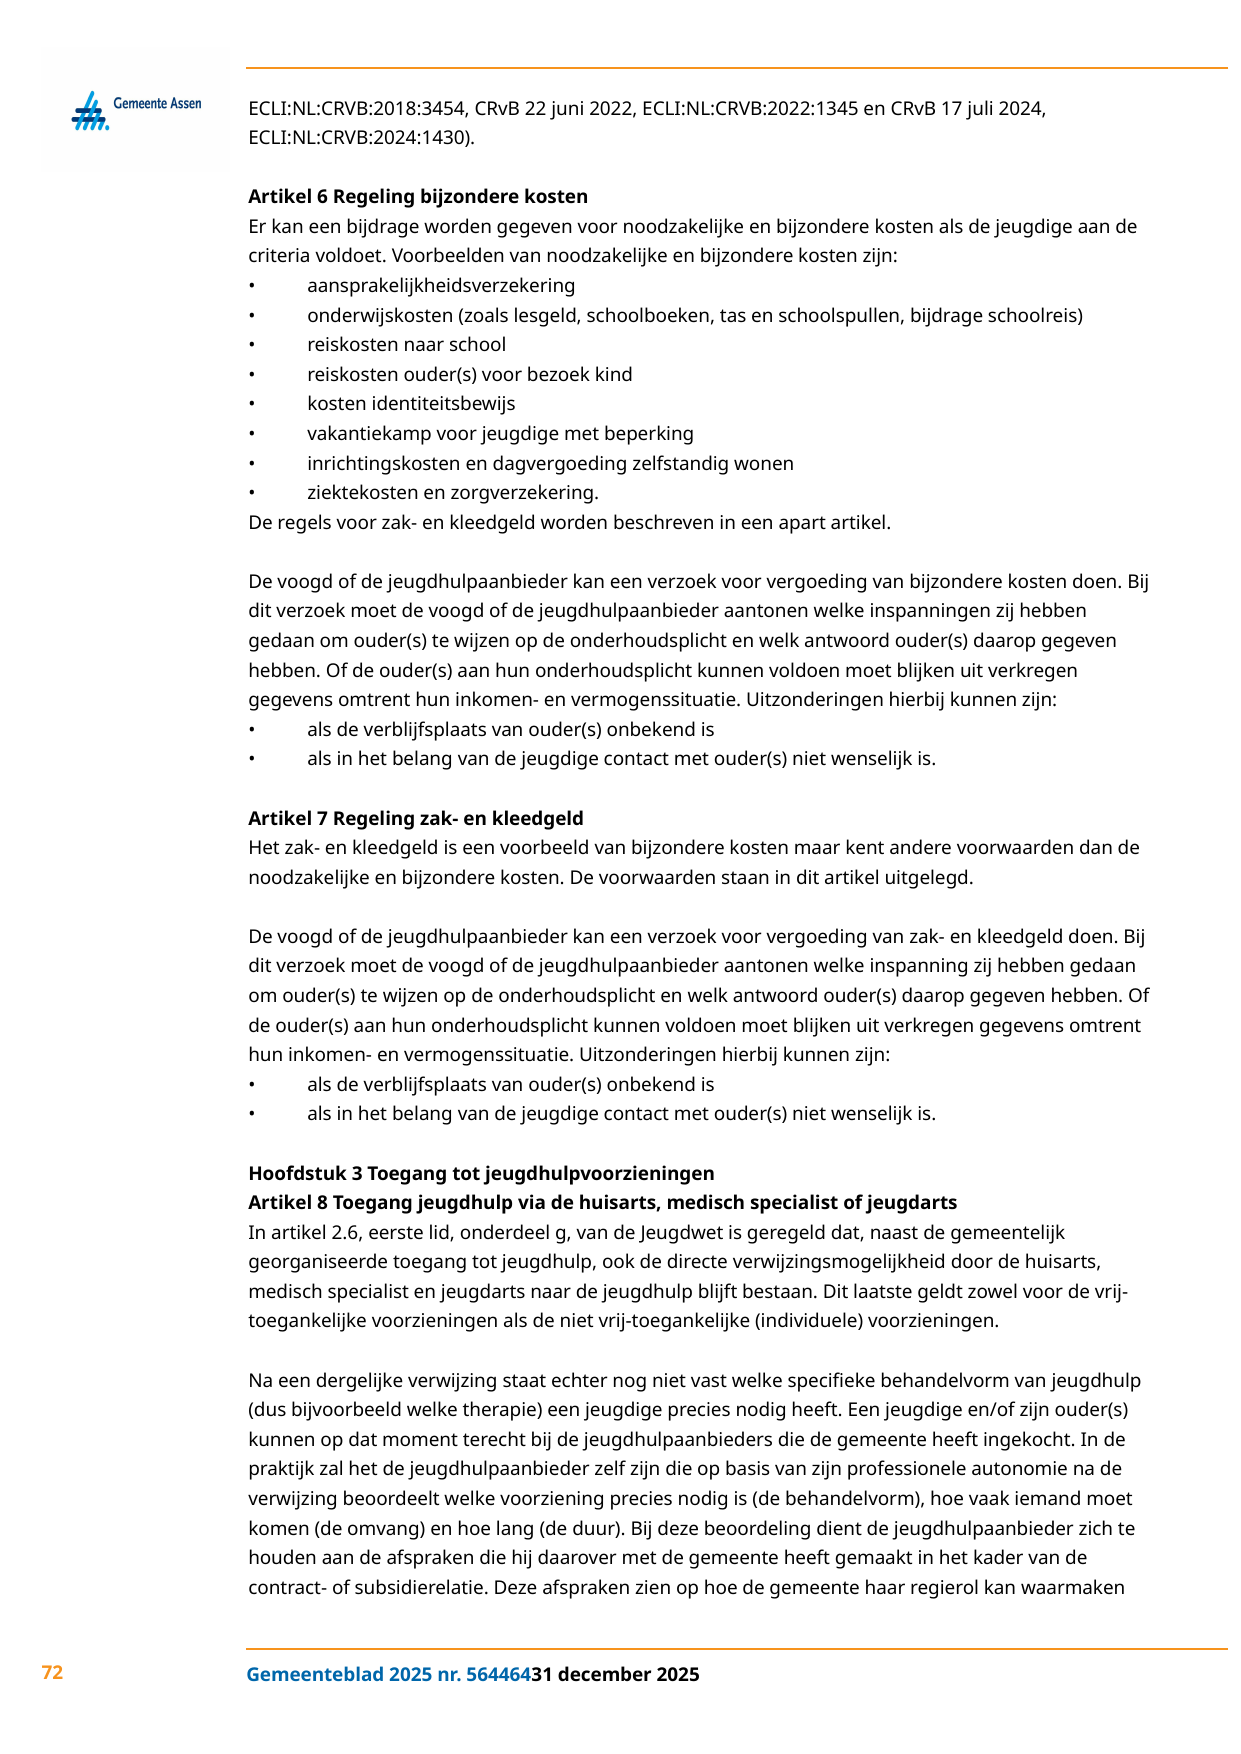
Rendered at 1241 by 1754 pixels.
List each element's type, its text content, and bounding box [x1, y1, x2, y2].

list als in het belang van de jeugdige contact met ouder(s) niet wenselijk is. [248, 1101, 1152, 1126]
text Artikel 8 Toegang jeugdhulp via de huisarts, medisch specialist of jeugdarts [248, 1189, 1152, 1215]
text Na een dergelijke verwijzing staat echter nog niet vast welke specifieke behandelvorm van jeugdhulp (dus bijvoorbeeld welke therapie) een jeugdige precies nodig heeft. Een jeugdige en/of zijn ouder(s) kunnen op dat moment terecht bij de jeugdhulpaanbieders die de gemeente heeft ingekocht. In de praktijk zal het de jeugdhulpaanbieder zelf zijn die op basis van zijn professionele autonomie na de verwijzing beoordeelt welke voorziening precies nodig is (de behandelvorm), hoe vaak iemand moet komen (de omvang) en hoe lang (de duur). Bij deze beoordeling dient de jeugdhulpaanbieder zich te houden aan de afspraken die hij daarover met de gemeente heeft gemaakt in het kader van de contract- of subsidierelatie. Deze afspraken zien op hoe de gemeente haar regierol kan waarmaken [248, 1367, 1152, 1600]
list ziektekosten en zorgverzekering. [248, 479, 1152, 505]
text De voogd of de jeugdhulpaanbieder kan een verzoek voor vergoeding van bijzondere kosten doen. Bij dit verzoek moet de voogd of de jeugdhulpaanbieder aantonen welke inspanningen zij hebben gedaan om ouder(s) te wijzen op de onderhoudsplicht en welk antwoord ouder(s) daarop gegeven hebben. Of de ouder(s) aan hun onderhoudsplicht kunnen voldoen moet blijken uit verkregen gegevens omtrent hun inkomen- en vermogenssituatie. Uitzonderingen hierbij kunnen zijn: [248, 568, 1152, 712]
text Hoofdstuk 3 Toegang tot jeugdhulpvoorzieningen [248, 1160, 1152, 1186]
list kosten identiteitsbewijs [248, 391, 1152, 416]
list reiskosten ouder(s) voor bezoek kind [248, 361, 1152, 387]
text ECLI:NL:CRVB:2018:3454, CRvB 22 juni 2022, ECLI:NL:CRVB:2022:1345 en CRvB 17 juli 2024, ECLI:NL:CRVB:2024:1430). [248, 95, 1152, 150]
text Artikel 7 Regeling zak- en kleedgeld [248, 805, 1152, 831]
list onderwijskosten (zoals lesgeld, schoolboeken, tas en schoolspullen, bijdrage schoolreis) [248, 302, 1152, 328]
text In artikel 2.6, eerste lid, onderdeel g, van de Jeugdwet is geregeld dat, naast de gemeentelijk georganiseerde toegang tot jeugdhulp, ook de directe verwijzingsmogelijkheid door de huisarts, medisch specialist en jeugdarts naar de jeugdhulp blijft bestaan. Dit laatste geldt zowel voor de vrij-toegankelijke voorzieningen als de niet vrij-toegankelijke (individuele) voorzieningen. [248, 1219, 1152, 1333]
list vakantiekamp voor jeugdige met beperking [248, 420, 1152, 446]
list als de verblijfsplaats van ouder(s) onbekend is [248, 1071, 1152, 1097]
picture [41, 47, 231, 172]
text Het zak- en kleedgeld is een voorbeeld van bijzondere kosten maar kent andere voorwaarden dan de noodzakelijke en bijzondere kosten. De voorwaarden staan in dit artikel uitgelegd. [248, 834, 1152, 890]
list reiskosten naar school [248, 331, 1152, 357]
list als de verblijfsplaats van ouder(s) onbekend is [248, 716, 1152, 742]
text De voogd of de jeugdhulpaanbieder kan een verzoek voor vergoeding van zak- en kleedgeld doen. Bij dit verzoek moet de voogd of de jeugdhulpaanbieder aantonen welke inspanning zij hebben gedaan om ouder(s) te wijzen op de onderhoudsplicht en welk antwoord ouder(s) daarop gegeven hebben. Of de ouder(s) aan hun onderhoudsplicht kunnen voldoen moet blijken uit verkregen gegevens omtrent hun inkomen- en vermogenssituatie. Uitzonderingen hierbij kunnen zijn: [248, 923, 1152, 1067]
list aansprakelijkheidsverzekering [248, 272, 1152, 298]
text Er kan een bijdrage worden gegeven voor noodzakelijke en bijzondere kosten als de jeugdige aan de criteria voldoet. Voorbeelden van noodzakelijke en bijzondere kosten zijn: [248, 213, 1152, 268]
list inrichtingskosten en dagvergoeding zelfstandig wonen [248, 450, 1152, 476]
text De regels voor zak- en kleedgeld worden beschreven in een apart artikel. [248, 509, 1152, 535]
list als in het belang van de jeugdige contact met ouder(s) niet wenselijk is. [248, 746, 1152, 771]
text Artikel 6 Regeling bijzondere kosten [248, 183, 1152, 209]
